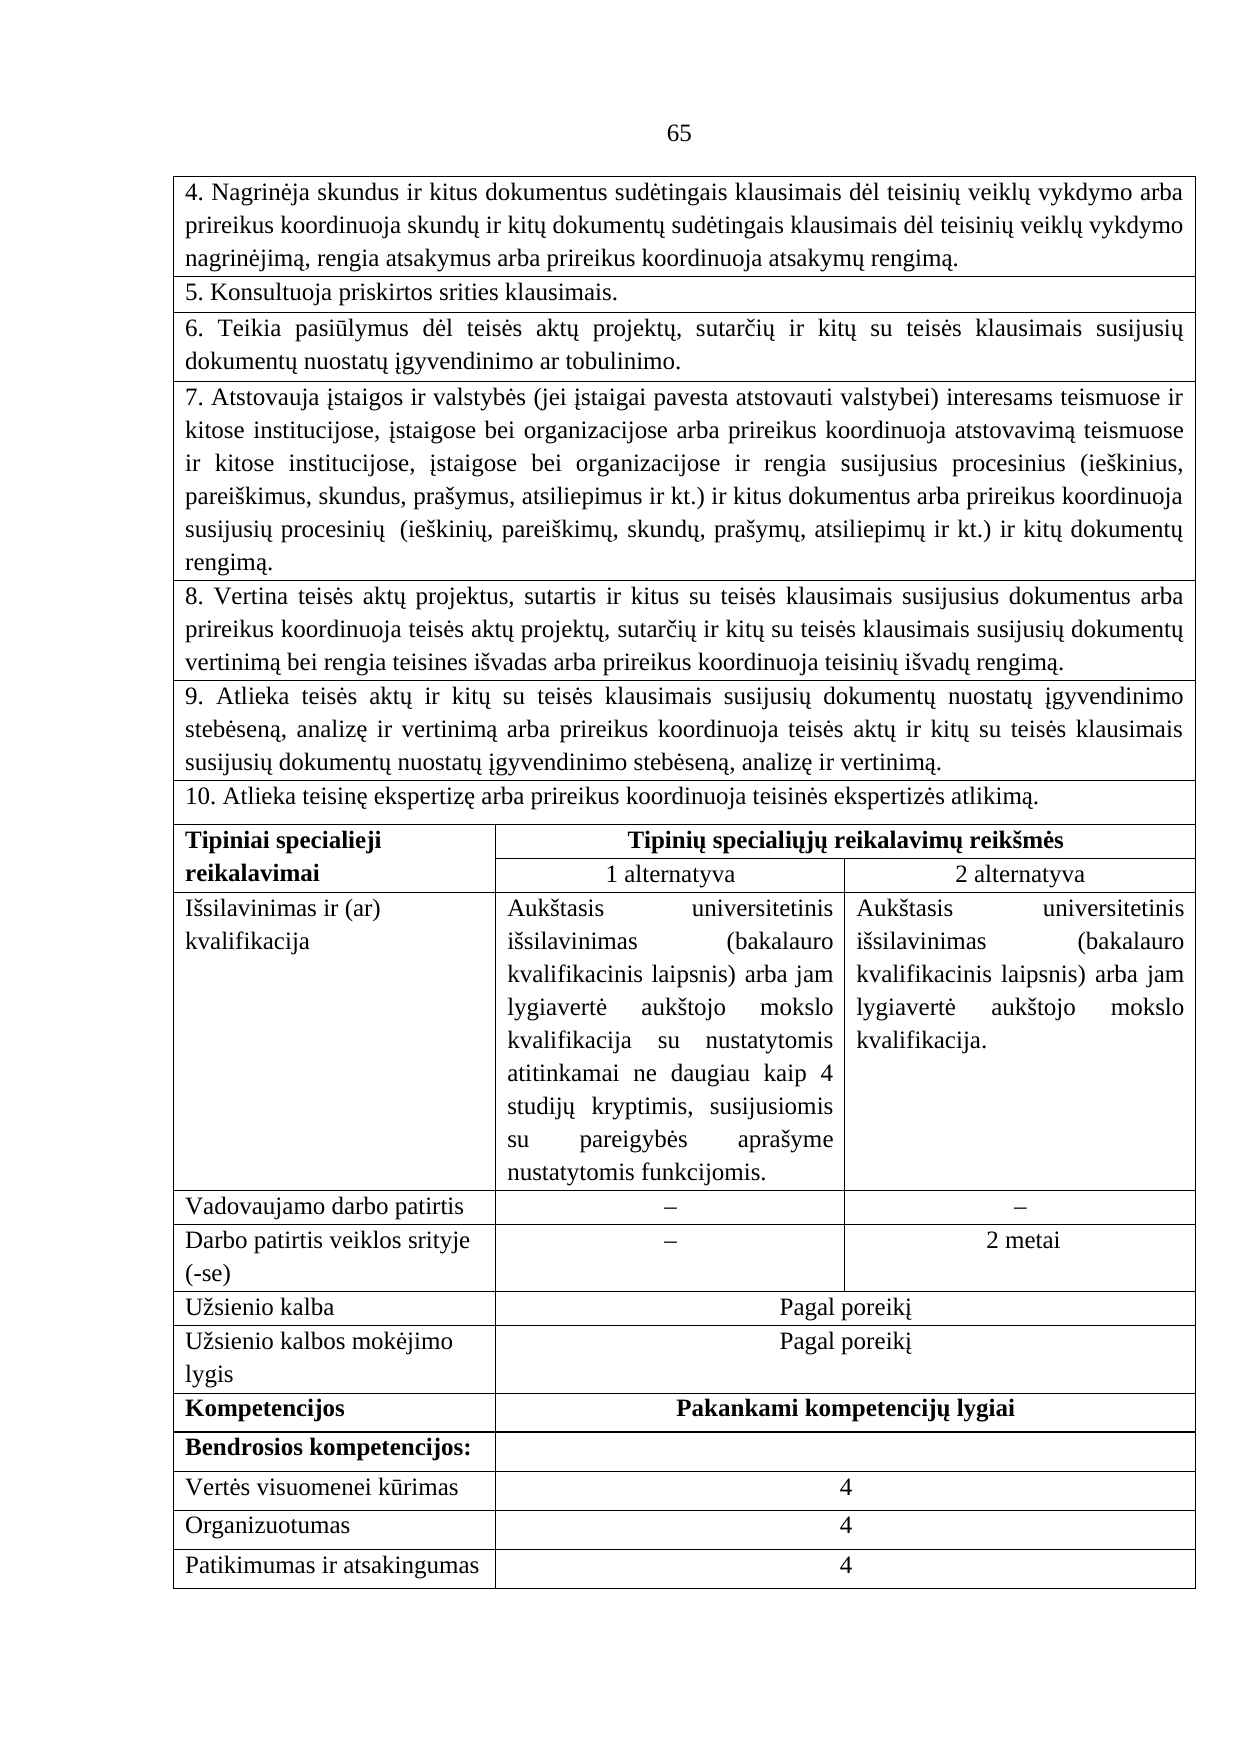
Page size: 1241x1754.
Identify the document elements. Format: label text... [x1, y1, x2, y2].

table_cell 4. Nagrinėja skundus ir kitus dokumentus sudėtingais klausimais dėl teisinių veiklų vykdymo arba prireikus koordinuoja skundų ir kitų dokumentų sudėtingais klausimais dėl teisinių veiklų vykdymo nagrinėjimą, rengia atsakymus arba prireikus koordinuoja atsakymų rengimą. [174, 177, 1195, 276]
table_cell Pagal poreikį [496, 1292, 1195, 1325]
table_cell Pagal poreikį [496, 1326, 1195, 1392]
table_cell Tipiniai specialieji reikalavimai [174, 825, 495, 892]
table_cell – [845, 1191, 1195, 1224]
table_cell Aukštasis universitetinis išsilavinimas (bakalauro kvalifikacinis laipsnis) arba jam lygiavertė aukštojo mokslo kvalifikacija. [845, 893, 1195, 1190]
table_cell Aukštasis universitetinis išsilavinimas (bakalauro kvalifikacinis laipsnis) arba jam lygiavertė aukštojo mokslo kvalifikacija su nustatytomis atitinkamai ne daugiau kaip 4 studijų kryptimis, susijusiomis su pareigybės aprašyme nustatytomis funkcijomis. [496, 893, 844, 1190]
table_cell 6. Teikia pasiūlymus dėl teisės aktų projektų, sutarčių ir kitų su teisės klausimais susijusių dokumentų nuostatų įgyvendinimo ar tobulinimo. [174, 313, 1195, 381]
table_cell 2 alternatyva [845, 859, 1195, 892]
table_cell Tipinių specialiųjų reikalavimų reikšmės [496, 825, 1195, 858]
table_cell Vertės visuomenei kūrimas [174, 1472, 495, 1509]
table_cell 4 [496, 1511, 1195, 1549]
table_cell 2 metai [845, 1225, 1195, 1291]
table_cell Kompetencijos [174, 1394, 495, 1431]
table_cell 7. Atstovauja įstaigos ir valstybės (jei įstaigai pavesta atstovauti valstybei) interesams teismuose ir kitose institucijose, įstaigose bei organizacijose arba prireikus koordinuoja atstovavimą teismuose ir kitose institucijose, įstaigose bei organizacijose ir rengia susijusius procesinius (ieškinius, pareiškimus, skundus, prašymus, atsiliepimus ir kt.) ir kitus dokumentus arba prireikus koordinuoja susijusių procesinių (ieškinių, pareiškimų, skundų, prašymų, atsiliepimų ir kt.) ir kitų dokumentų rengimą. [174, 382, 1195, 580]
table_cell Patikimumas ir atsakingumas [174, 1550, 495, 1588]
table_cell Užsienio kalbos mokėjimo lygis [174, 1326, 495, 1392]
table_cell Organizuotumas [174, 1511, 495, 1549]
table_cell 5. Konsultuoja priskirtos srities klausimais. [174, 277, 1195, 312]
table_cell 4 [496, 1550, 1195, 1588]
table_cell 1 alternatyva [496, 859, 844, 892]
table_cell [496, 1433, 1195, 1471]
table_cell Vadovaujamo darbo patirtis [174, 1191, 495, 1224]
table_cell 8. Vertina teisės aktų projektus, sutartis ir kitus su teisės klausimais susijusius dokumentus arba prireikus koordinuoja teisės aktų projektų, sutarčių ir kitų su teisės klausimais susijusių dokumentų vertinimą bei rengia teisines išvadas arba prireikus koordinuoja teisinių išvadų rengimą. [174, 581, 1195, 680]
table_cell Darbo patirtis veiklos srityje (-se) [174, 1225, 495, 1291]
table_cell Išsilavinimas ir (ar) kvalifikacija [174, 893, 495, 1190]
table_cell – [496, 1225, 844, 1291]
table_cell Užsienio kalba [174, 1292, 495, 1325]
table_cell Pakankami kompetencijų lygiai [496, 1394, 1195, 1431]
table_cell – [496, 1191, 844, 1224]
table_cell 9. Atlieka teisės aktų ir kitų su teisės klausimais susijusių dokumentų nuostatų įgyvendinimo stebėseną, analizę ir vertinimą arba prireikus koordinuoja teisės aktų ir kitų su teisės klausimais susijusių dokumentų nuostatų įgyvendinimo stebėseną, analizę ir vertinimą. [174, 681, 1195, 780]
table_cell Bendrosios kompetencijos: [174, 1433, 495, 1471]
table_cell 10. Atlieka teisinę ekspertizę arba prireikus koordinuoja teisinės ekspertizės atlikimą. [174, 781, 1195, 824]
table_cell 4 [496, 1472, 1195, 1509]
